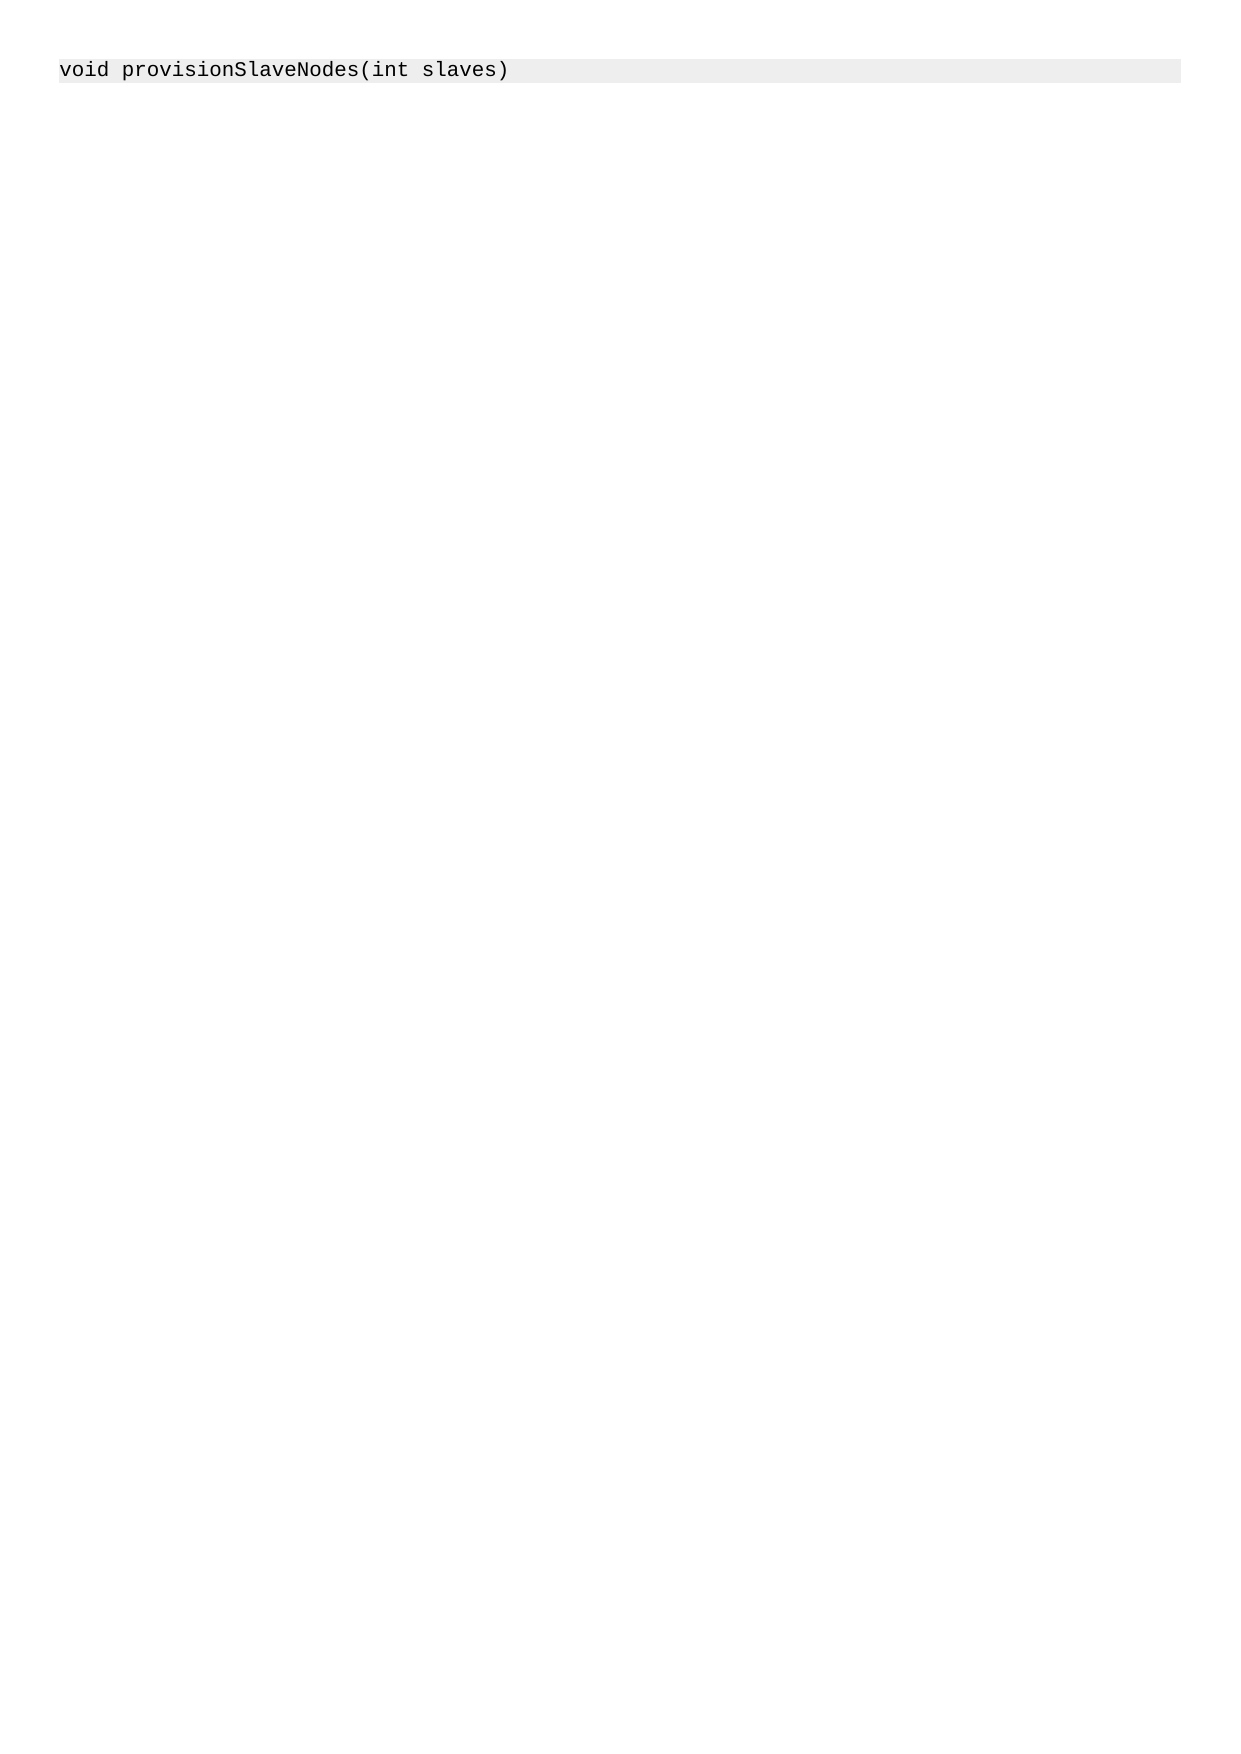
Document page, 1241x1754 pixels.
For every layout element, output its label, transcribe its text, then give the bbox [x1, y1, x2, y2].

text void provisionSlaveNodes(int slaves) [59, 59, 1181, 83]
